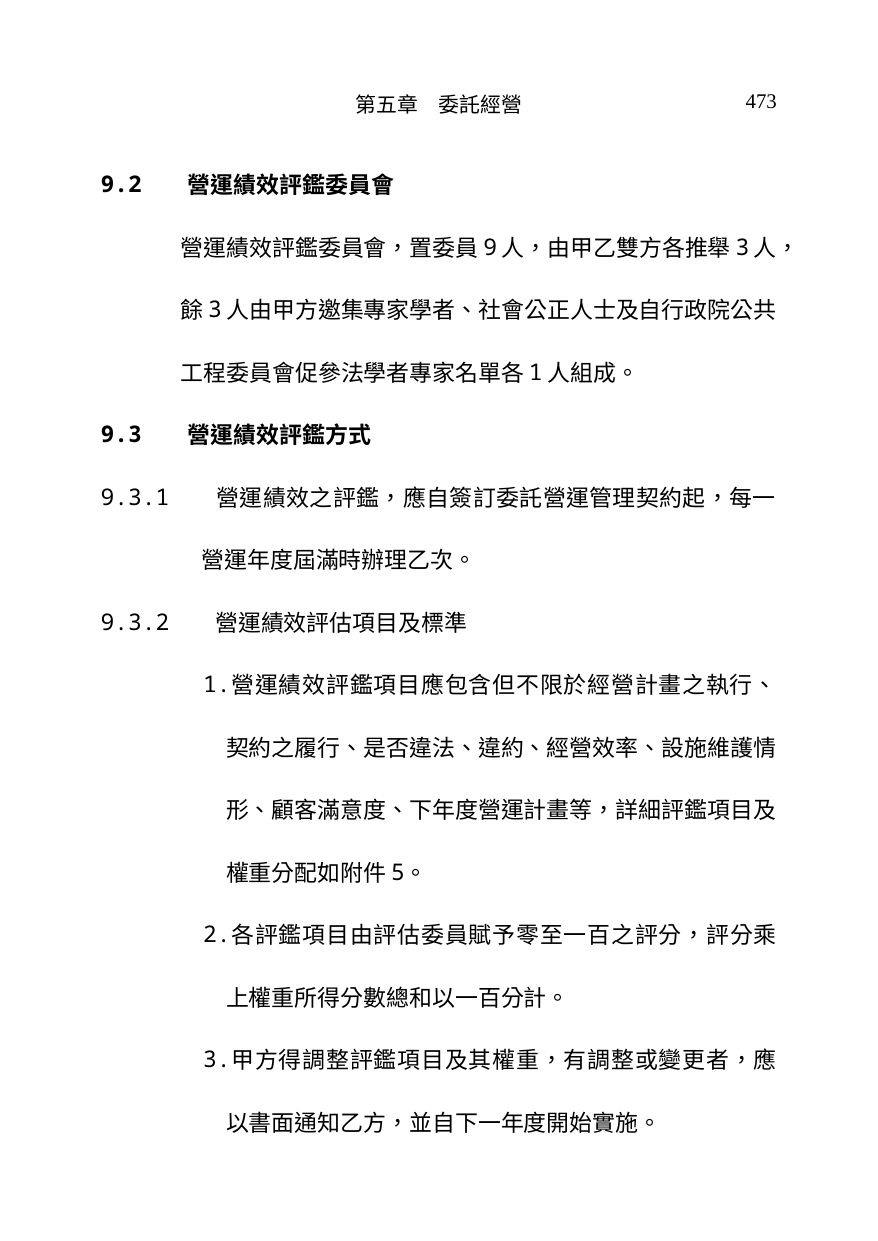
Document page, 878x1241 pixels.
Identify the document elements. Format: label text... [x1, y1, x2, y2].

text 1.營運績效評鑑項目應包含但不限於經營計畫之執行、契約之履行、是否違法、違約、經營效率、設施維護情形、顧客滿意度、下年度營運計畫等，詳細評鑑項目及權重分配如附件5。 [203, 642, 777, 892]
text 9.2 營運績效評鑑委員會 [100, 142, 777, 204]
text 營運績效評鑑委員會，置委員9人，由甲乙雙方各推舉3人，餘3人由甲方邀集專家學者、社會公正人士及自行政院公共工程委員會促參法學者專家名單各1人組成。 [180, 204, 777, 392]
text 9.3 營運績效評鑑方式 [100, 392, 777, 454]
text 3.甲方得調整評鑑項目及其權重，有調整或變更者，應以書面通知乙方，並自下一年度開始實施。 [203, 1017, 777, 1142]
text 2.各評鑑項目由評估委員賦予零至一百之評分，評分乘上權重所得分數總和以一百分計。 [203, 892, 777, 1017]
text 9.3.1 營運績效之評鑑，應自簽訂委託營運管理契約起，每一營運年度屆滿時辦理乙次。 [100, 454, 777, 579]
text 9.3.2 營運績效評估項目及標準 [100, 579, 777, 642]
